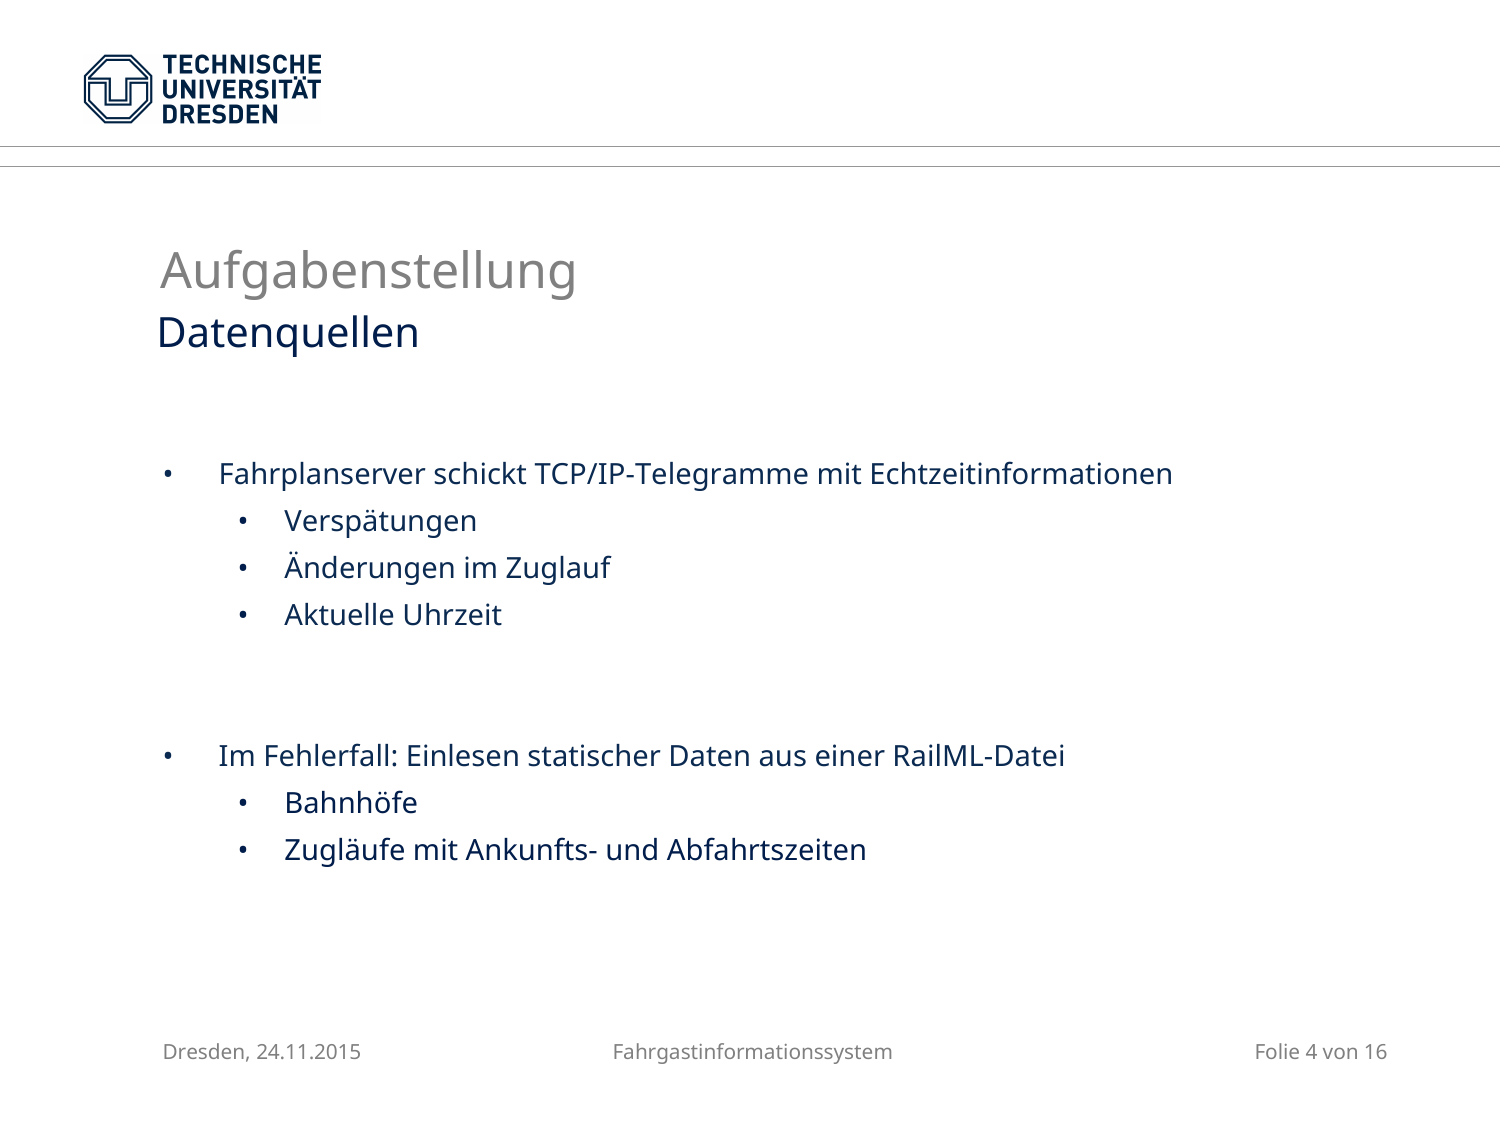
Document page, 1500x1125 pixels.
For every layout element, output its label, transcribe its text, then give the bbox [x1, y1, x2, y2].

picture [83, 54, 321, 124]
list Fahrplanserver schickt TCP/IP-Telegramme mit Echtzeitinformationen Verspätungen Änderungen im Zuglauf Aktuelle Uhrzeit Im Fehlerfall: Einlesen statischer Daten aus einer RailML-Datei Bahnhöfe Zugläufe mit Ankunfts- und Abfahrtszeiten [162, 387, 1388, 963]
text_box Datenquellen [156, 299, 1388, 363]
title Aufgabenstellung [160, 230, 1392, 307]
